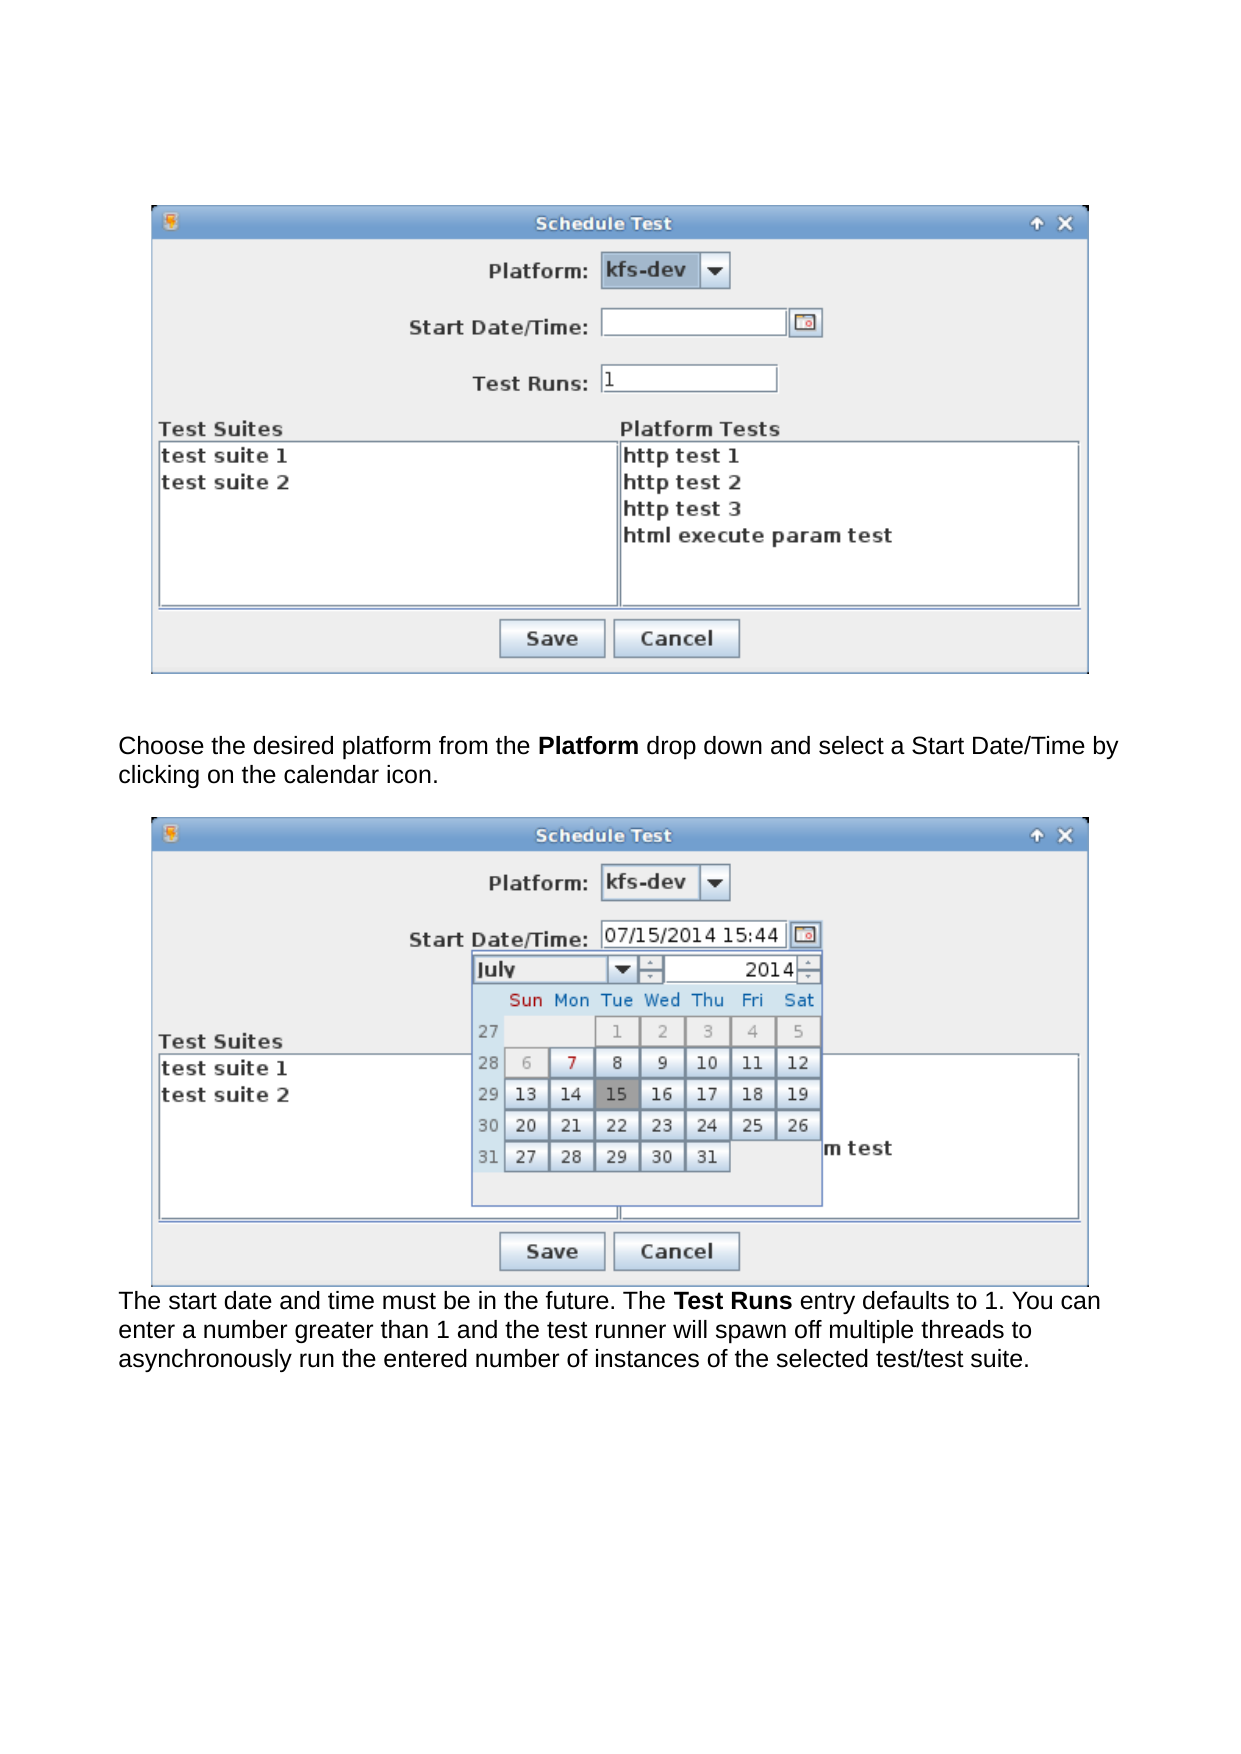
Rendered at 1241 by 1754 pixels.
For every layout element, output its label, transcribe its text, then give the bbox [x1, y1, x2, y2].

text Choose the desired platform from the Platform drop down and select a Start Date/Time by clicking on the calendar icon. [118, 731, 1122, 789]
picture [151, 205, 1089, 674]
text The start date and time must be in the future. The Test Runs entry defaults to 1. You can enter a number greater than 1 and the test runner will spawn off multiple threads to asynchronously run the entered number of instances of the selected test/test suite. [118, 1285, 1122, 1373]
picture [151, 817, 1089, 1287]
